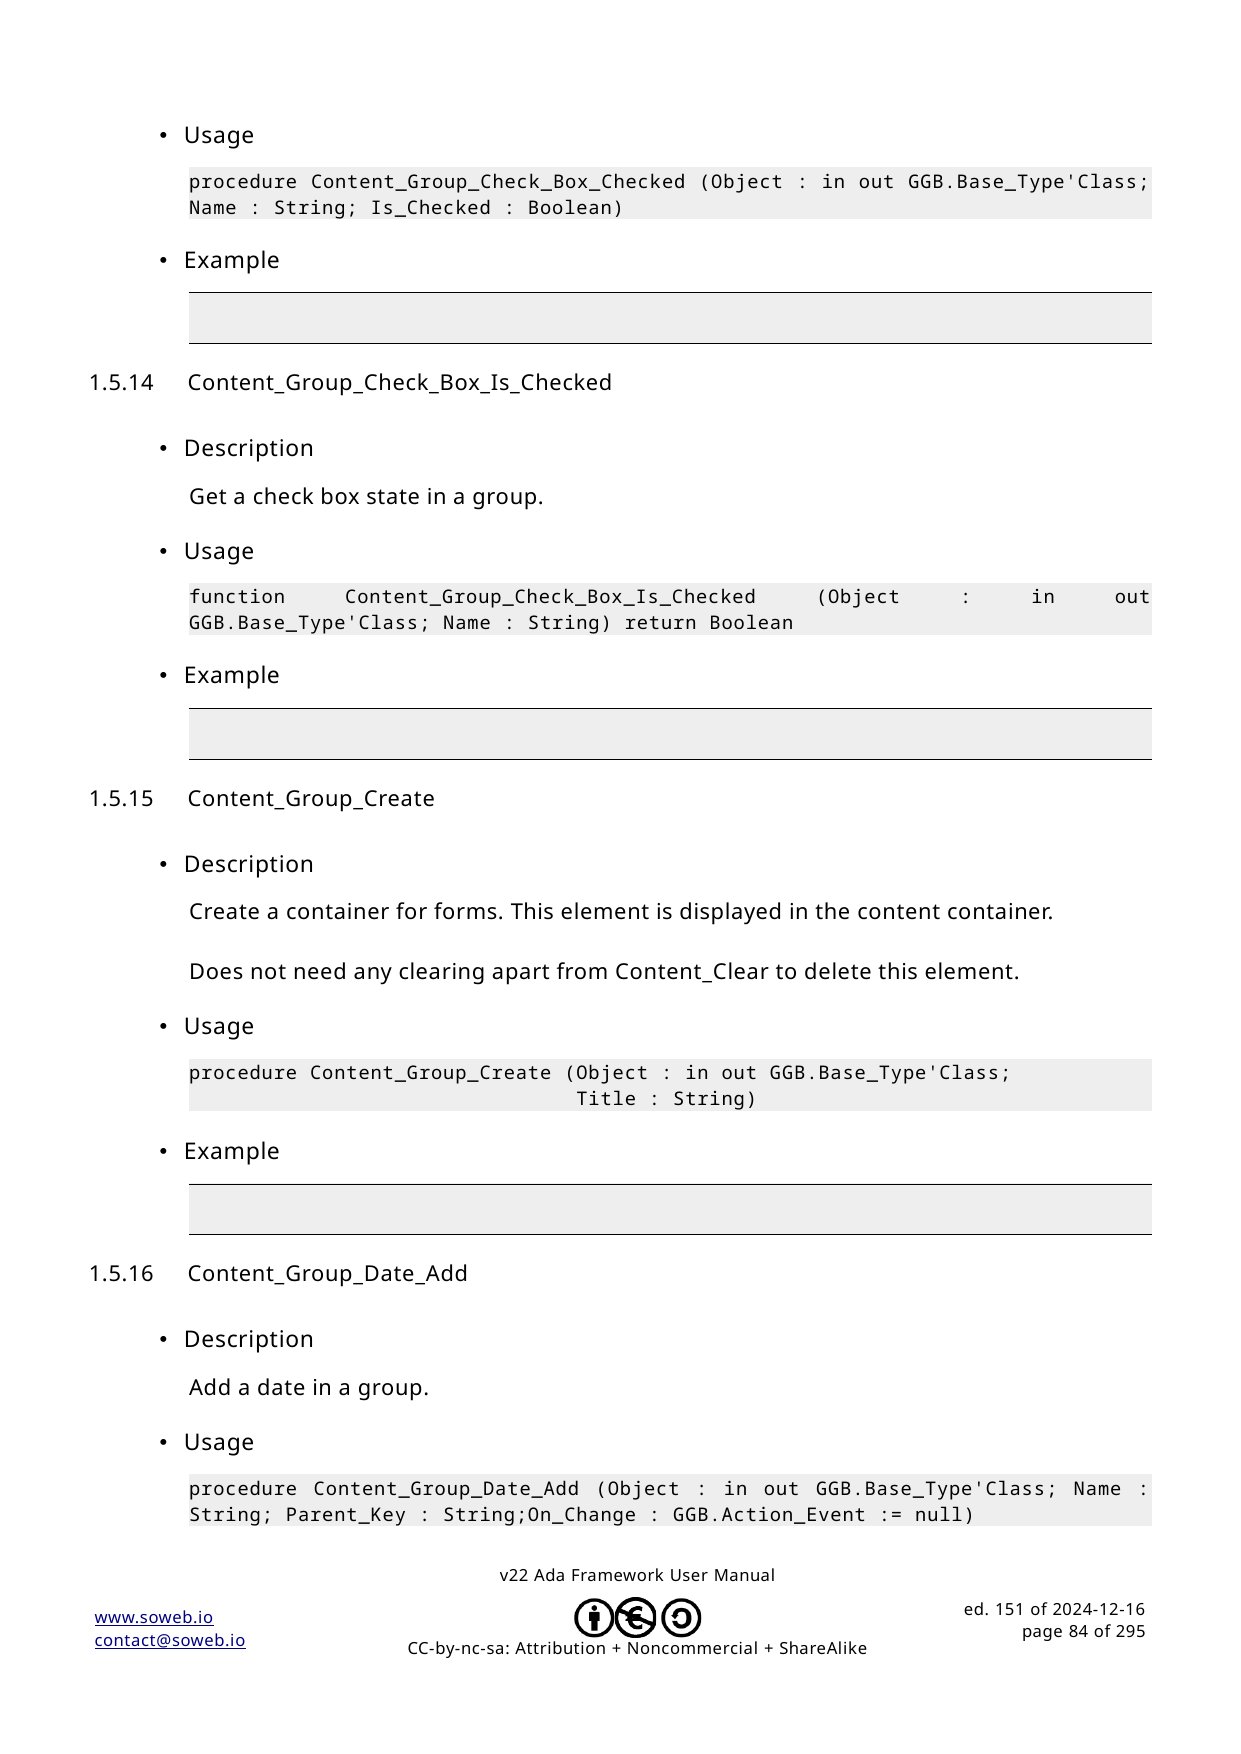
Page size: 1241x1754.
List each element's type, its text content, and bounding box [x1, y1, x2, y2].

subtitle Usage [159, 118, 1152, 150]
text Add a date in a group. [189, 1372, 1152, 1402]
picture [660, 1597, 702, 1638]
subtitle Example [159, 659, 1152, 690]
text function Content_Group_Check_Box_Is_Checked (Object : in out GGB.Base_Type'Class; Name : String) return Boolean [189, 583, 1152, 635]
text procedure Content_Group_Check_Box_Checked (Object : in out GGB.Base_Type'Class; Name : String; Is_Checked : Boolean) [189, 167, 1152, 219]
subtitle Example [159, 243, 1152, 274]
text Create a container for forms. This element is displayed in the content container. [189, 896, 1152, 926]
subtitle Description [159, 432, 1152, 463]
text procedure Content_Group_Date_Add (Object : in out GGB.Base_Type'Class; Name : String; Parent_Key : String;On_Change : GGB.Action_Event := null) [189, 1474, 1152, 1526]
subtitle Usage [159, 1010, 1152, 1041]
text Get a check box state in a group. [189, 481, 1152, 511]
text procedure Content_Group_Create (Object : in out GGB.Base_Type'Class; Title : String) [189, 1059, 1152, 1111]
subtitle Example [159, 1134, 1152, 1166]
subtitle Content_Group_Create [88, 782, 1152, 823]
picture [573, 1597, 657, 1638]
subtitle Description [159, 847, 1152, 878]
text Does not need any clearing apart from Content_Clear to delete this element. [189, 956, 1152, 986]
subtitle Usage [159, 534, 1152, 565]
subtitle Description [159, 1323, 1152, 1354]
subtitle Content_Group_Date_Add [88, 1258, 1152, 1299]
subtitle Content_Group_Check_Box_Is_Checked [88, 367, 1152, 408]
subtitle Usage [159, 1425, 1152, 1457]
